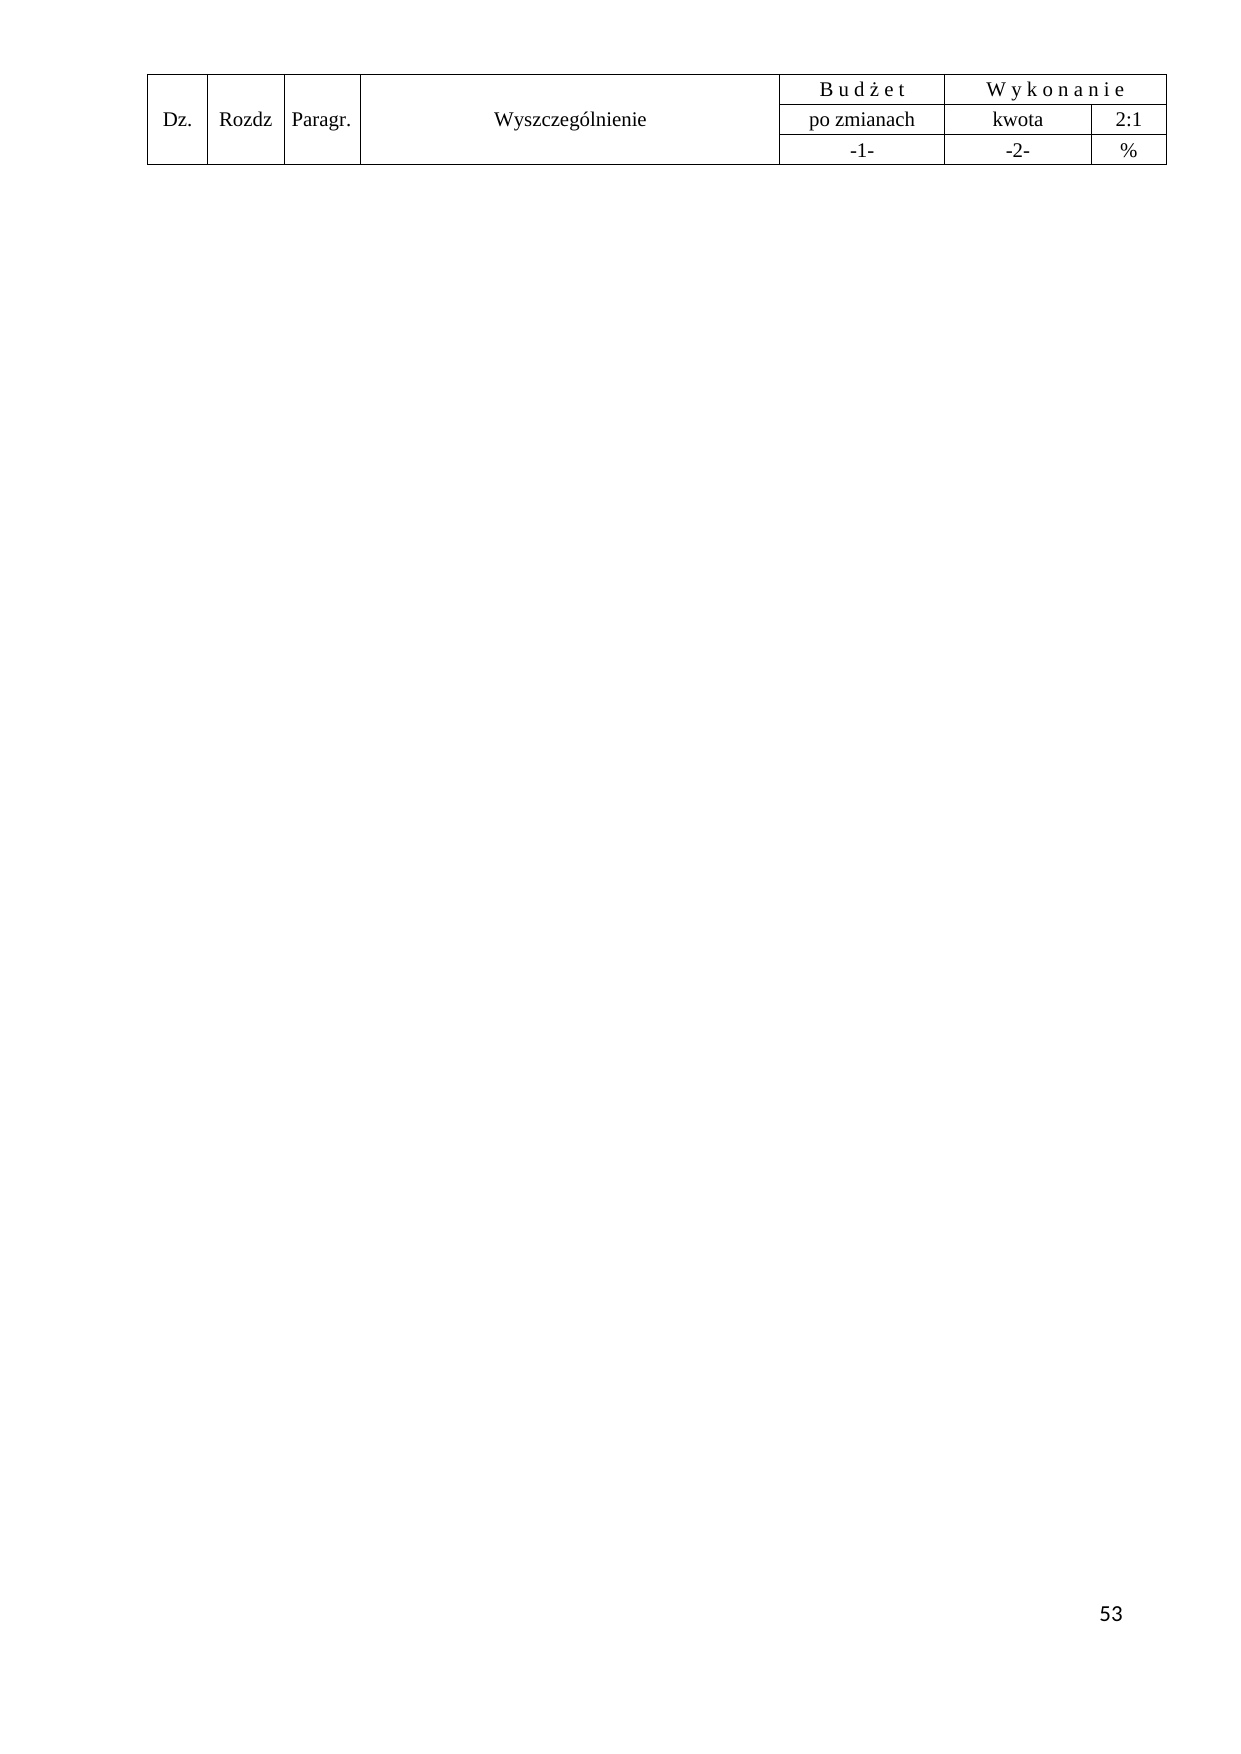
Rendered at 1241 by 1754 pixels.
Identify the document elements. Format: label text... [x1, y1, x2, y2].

table_cell kwota [945, 105, 1091, 134]
table_header B u d ż e t [780, 75, 944, 104]
table_cell 2:1 [1092, 105, 1166, 134]
table_header Wyszczególnienie [361, 75, 779, 164]
table_header Rozdz [208, 75, 284, 164]
table_cell -1- [780, 135, 944, 164]
table_header W y k o n a n i e [945, 75, 1166, 104]
table_cell -2- [945, 135, 1091, 164]
table_cell po zmianach [780, 105, 944, 134]
table_header Dz. [148, 75, 207, 164]
table_cell % [1092, 135, 1166, 164]
table_header Paragr. [285, 75, 360, 164]
